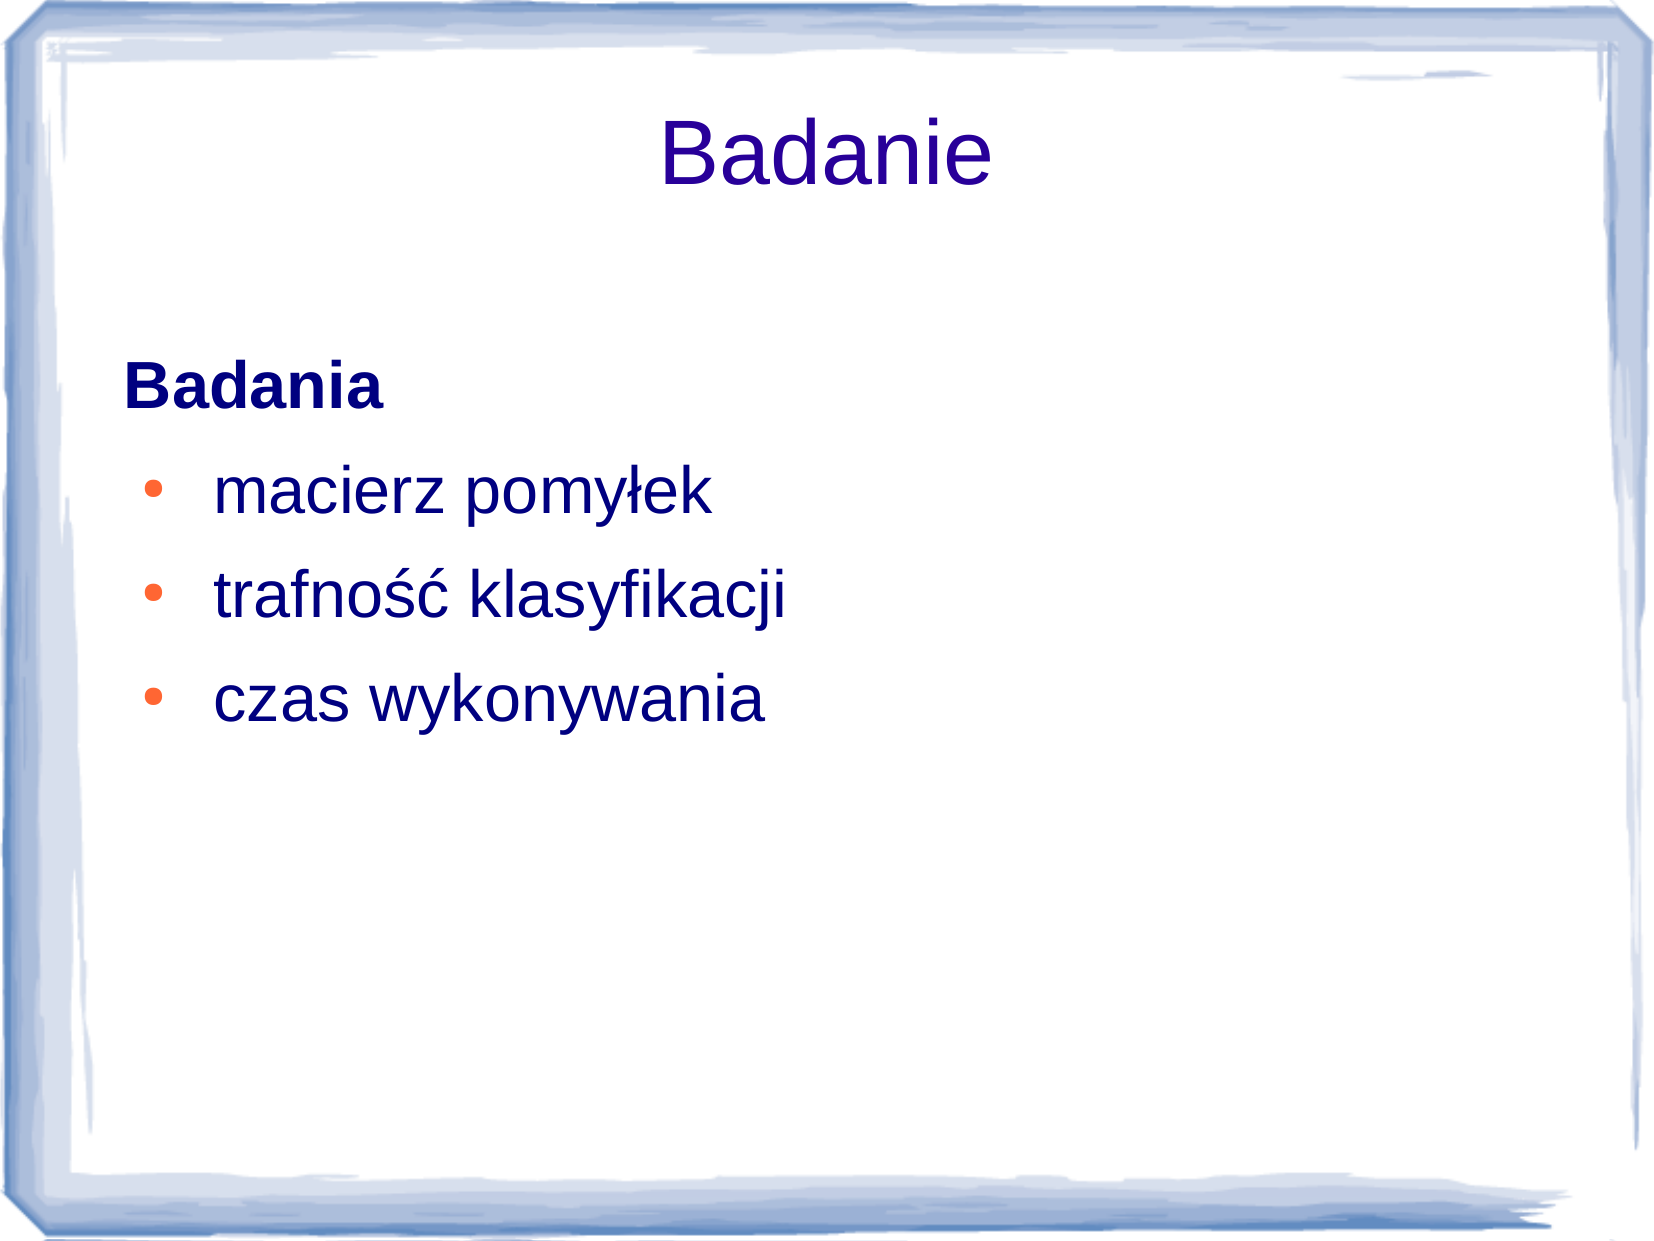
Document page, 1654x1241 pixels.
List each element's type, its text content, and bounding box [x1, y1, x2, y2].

title Badanie [82, 49, 1571, 257]
list Badania macierz pomyłek trafność klasyfikacji czas wykonywania [106, 348, 815, 1028]
picture [0, 0, 1654, 1241]
